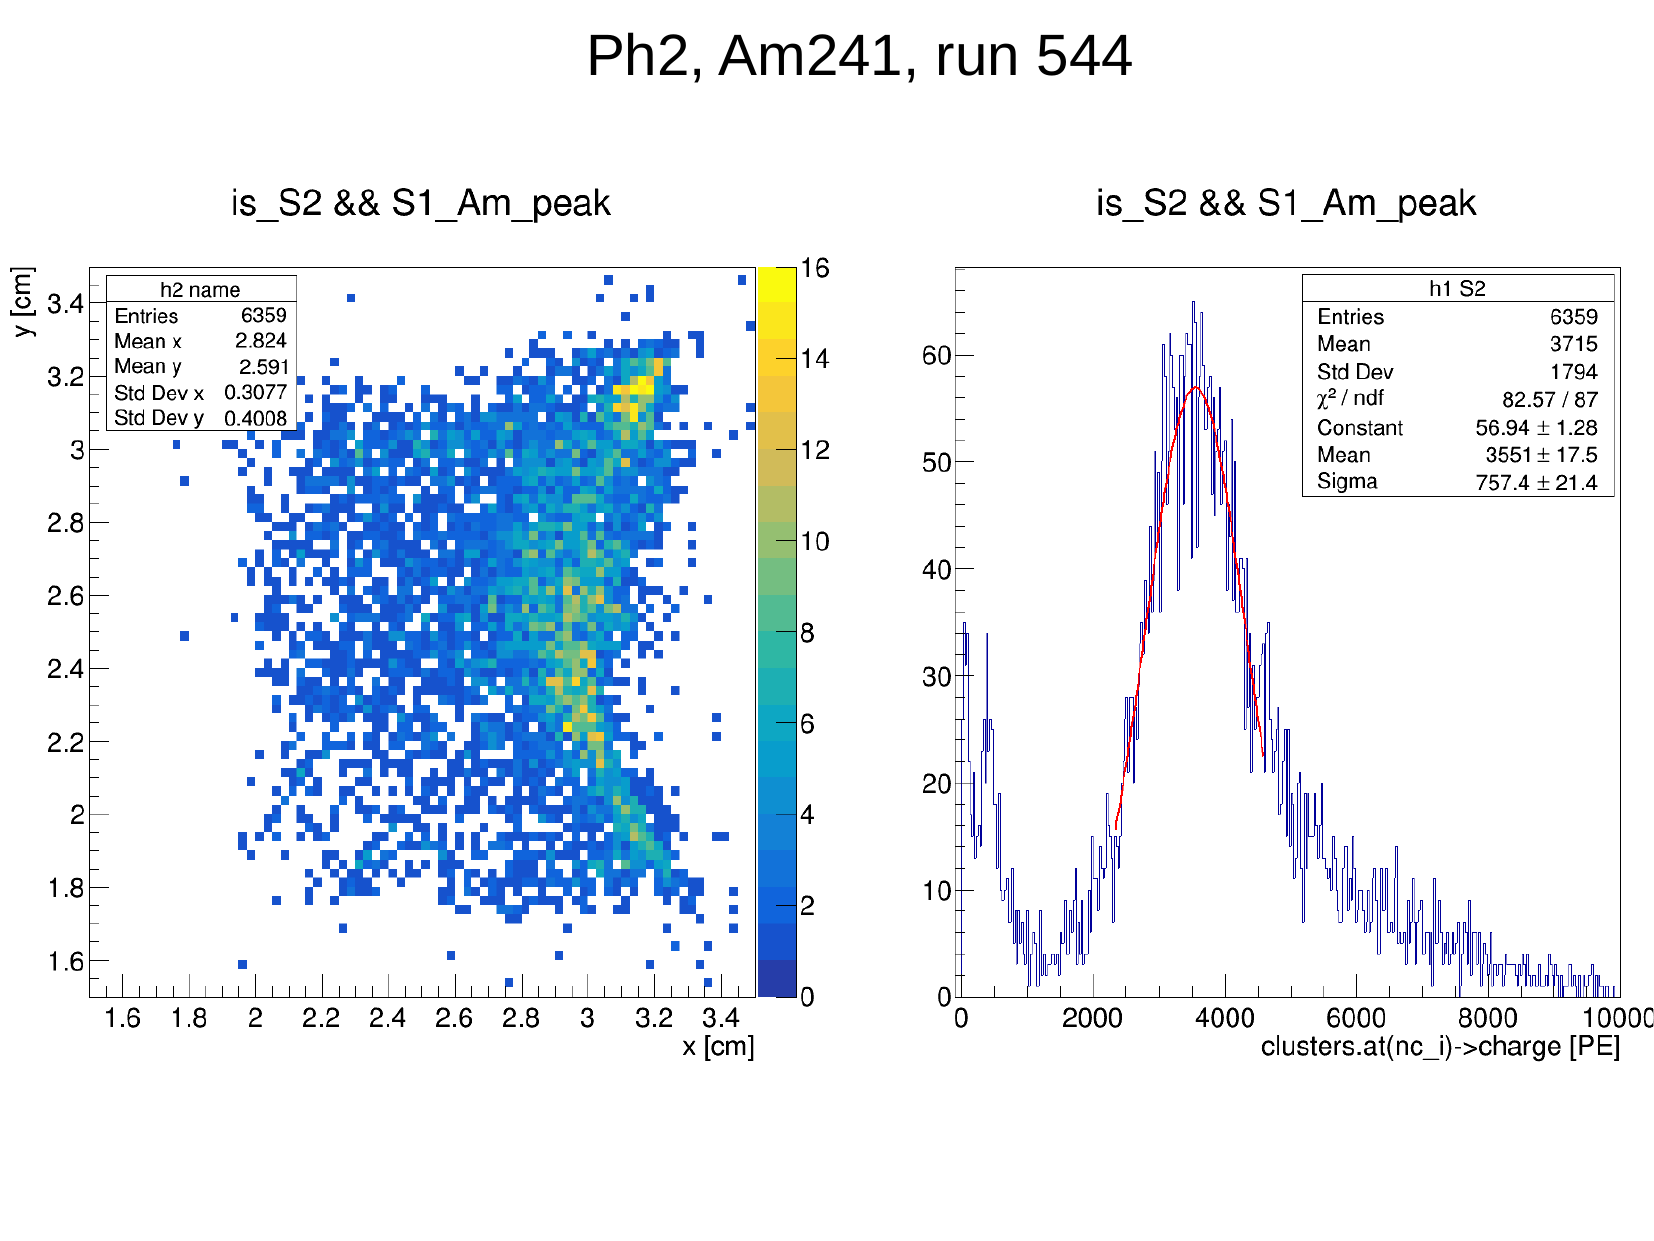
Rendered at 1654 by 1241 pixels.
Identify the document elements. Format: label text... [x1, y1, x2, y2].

text_box Ph2, Am241, run 544 [519, 15, 1202, 151]
picture [6, 176, 1654, 1064]
